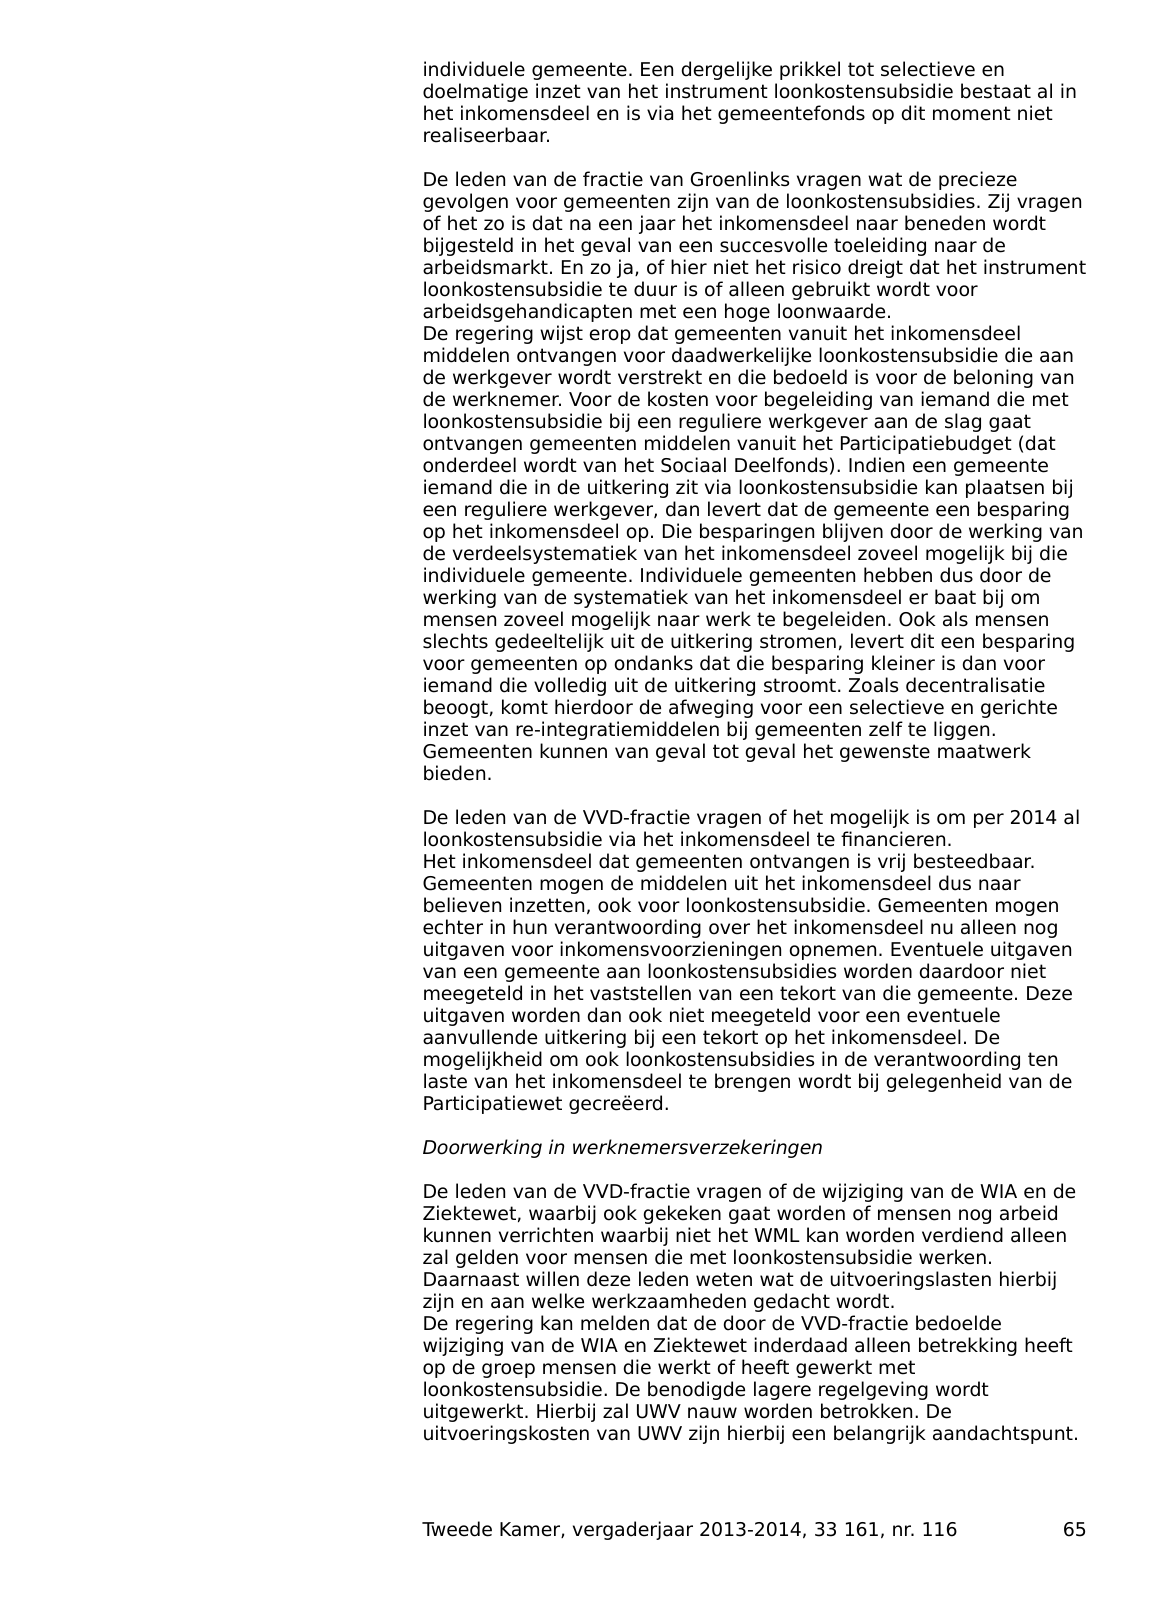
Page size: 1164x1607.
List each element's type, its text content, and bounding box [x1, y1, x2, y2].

text Het inkomensdeel dat gemeenten ontvangen is vrij besteedbaar. Gemeenten mogen de middelen uit het inkomensdeel dus naar believen inzetten, ook voor loonkostensubsidie. Gemeenten mogen echter in hun verantwoording over het inkomensdeel nu alleen nog uitgaven voor inkomensvoorzieningen opnemen. Eventuele uitgaven van een gemeente aan loonkostensubsidies worden daardoor niet meegeteld in het vaststellen van een tekort van die gemeente. Deze uitgaven worden dan ook niet meegeteld voor een eventuele aanvullende uitkering bij een tekort op het inkomensdeel. De mogelijkheid om ook loonkostensubsidies in de verantwoording ten laste van het inkomensdeel te brengen wordt bij gelegenheid van de Participatiewet gecreëerd. [422, 851, 1087, 1114]
text De regering kan melden dat de door de VVD-fractie bedoelde wijziging van de WIA en Ziektewet inderdaad alleen betrekking heeft op de groep mensen die werkt of heeft gewerkt met loonkostensubsidie. De benodigde lagere regelgeving wordt uitgewerkt. Hierbij zal UWV nauw worden betrokken. De uitvoeringskosten van UWV zijn hierbij een belangrijk aandachtspunt. [422, 1313, 1087, 1444]
text De leden van de VVD-fractie vragen of het mogelijk is om per 2014 al loonkostensubsidie via het inkomensdeel te financieren. [422, 807, 1087, 851]
text De leden van de VVD-fractie vragen of de wijziging van de WIA en de Ziektewet, waarbij ook gekeken gaat worden of mensen nog arbeid kunnen verrichten waarbij niet het WML kan worden verdiend alleen zal gelden voor mensen die met loonkostensubsidie werken. Daarnaast willen deze leden weten wat de uitvoeringslasten hierbij zijn en aan welke werkzaamheden gedacht wordt. [422, 1181, 1087, 1313]
text individuele gemeente. Een dergelijke prikkel tot selectieve en doelmatige inzet van het instrument loonkostensubsidie bestaat al in het inkomensdeel en is via het gemeentefonds op dit moment niet realiseerbaar. [422, 59, 1087, 147]
text De leden van de fractie van Groenlinks vragen wat de precieze gevolgen voor gemeenten zijn van de loonkostensubsidies. Zij vragen of het zo is dat na een jaar het inkomensdeel naar beneden wordt bijgesteld in het geval van een succesvolle toeleiding naar de arbeidsmarkt. En zo ja, of hier niet het risico dreigt dat het instrument loonkostensubsidie te duur is of alleen gebruikt wordt voor arbeidsgehandicapten met een hoge loonwaarde. [422, 169, 1087, 323]
text De regering wijst erop dat gemeenten vanuit het inkomensdeel middelen ontvangen voor daadwerkelijke loonkostensubsidie die aan de werkgever wordt verstrekt en die bedoeld is voor de beloning van de werknemer. Voor de kosten voor begeleiding van iemand die met loonkostensubsidie bij een reguliere werkgever aan de slag gaat ontvangen gemeenten middelen vanuit het Participatiebudget (dat onderdeel wordt van het Sociaal Deelfonds). Indien een gemeente iemand die in de uitkering zit via loonkostensubsidie kan plaatsen bij een reguliere werkgever, dan levert dat de gemeente een besparing op het inkomensdeel op. Die besparingen blijven door de werking van de verdeelsystematiek van het inkomensdeel zoveel mogelijk bij die individuele gemeente. Individuele gemeenten hebben dus door de werking van de systematiek van het inkomensdeel er baat bij om mensen zoveel mogelijk naar werk te begeleiden. Ook als mensen slechts gedeeltelijk uit de uitkering stromen, levert dit een besparing voor gemeenten op ondanks dat die besparing kleiner is dan voor iemand die volledig uit de uitkering stroomt. Zoals decentralisatie beoogt, komt hierdoor de afweging voor een selectieve en gerichte inzet van re-integratiemiddelen bij gemeenten zelf te liggen. Gemeenten kunnen van geval tot geval het gewenste maatwerk bieden. [422, 323, 1087, 784]
subtitle Doorwerking in werknemersverzekeringen [422, 1137, 1087, 1159]
